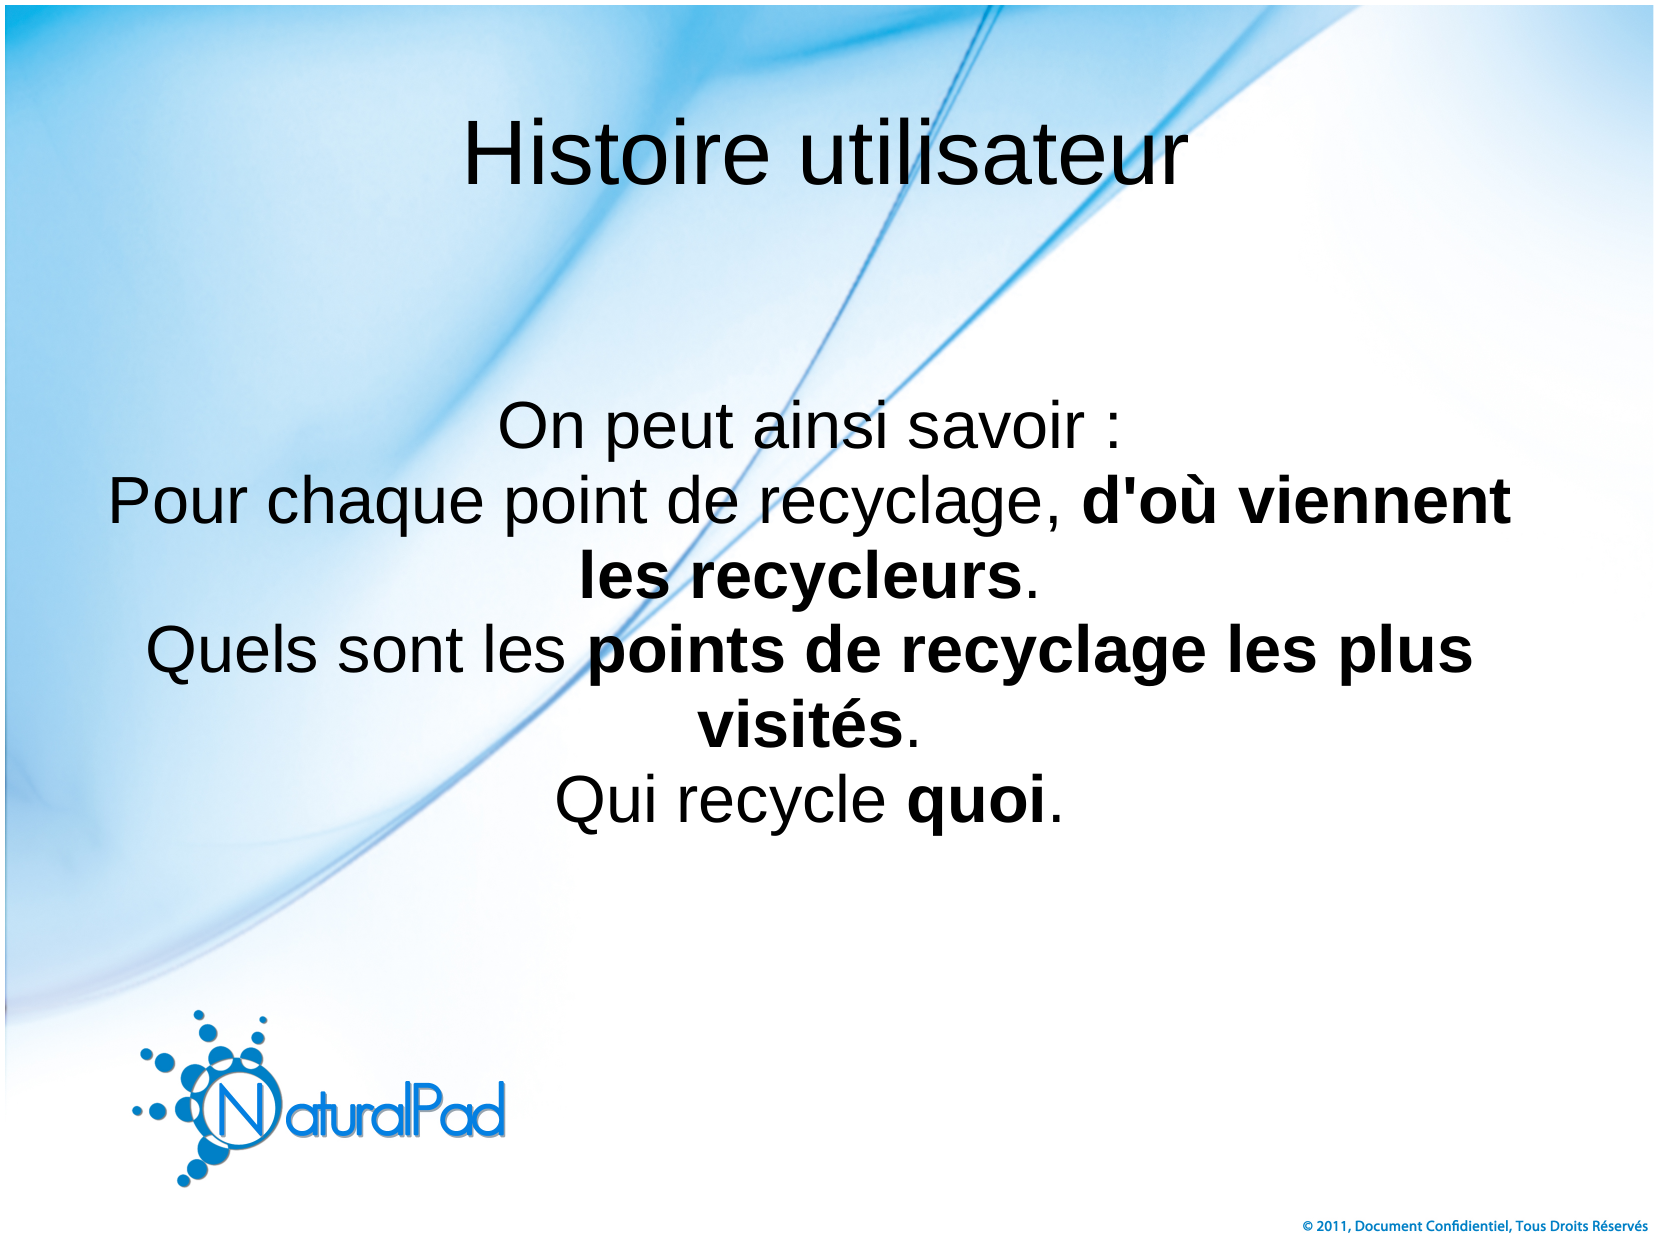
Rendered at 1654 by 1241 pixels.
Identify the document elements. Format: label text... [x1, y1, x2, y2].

subtitle On peut ainsi savoir : Pour chaque point de recyclage, d'où viennent les recycleurs. Quels sont les points de recyclage les plus visités. Qui recycle quoi. [82, 290, 1538, 1010]
title Histoire utilisateur [82, 49, 1571, 257]
picture [5, 5, 1654, 1241]
